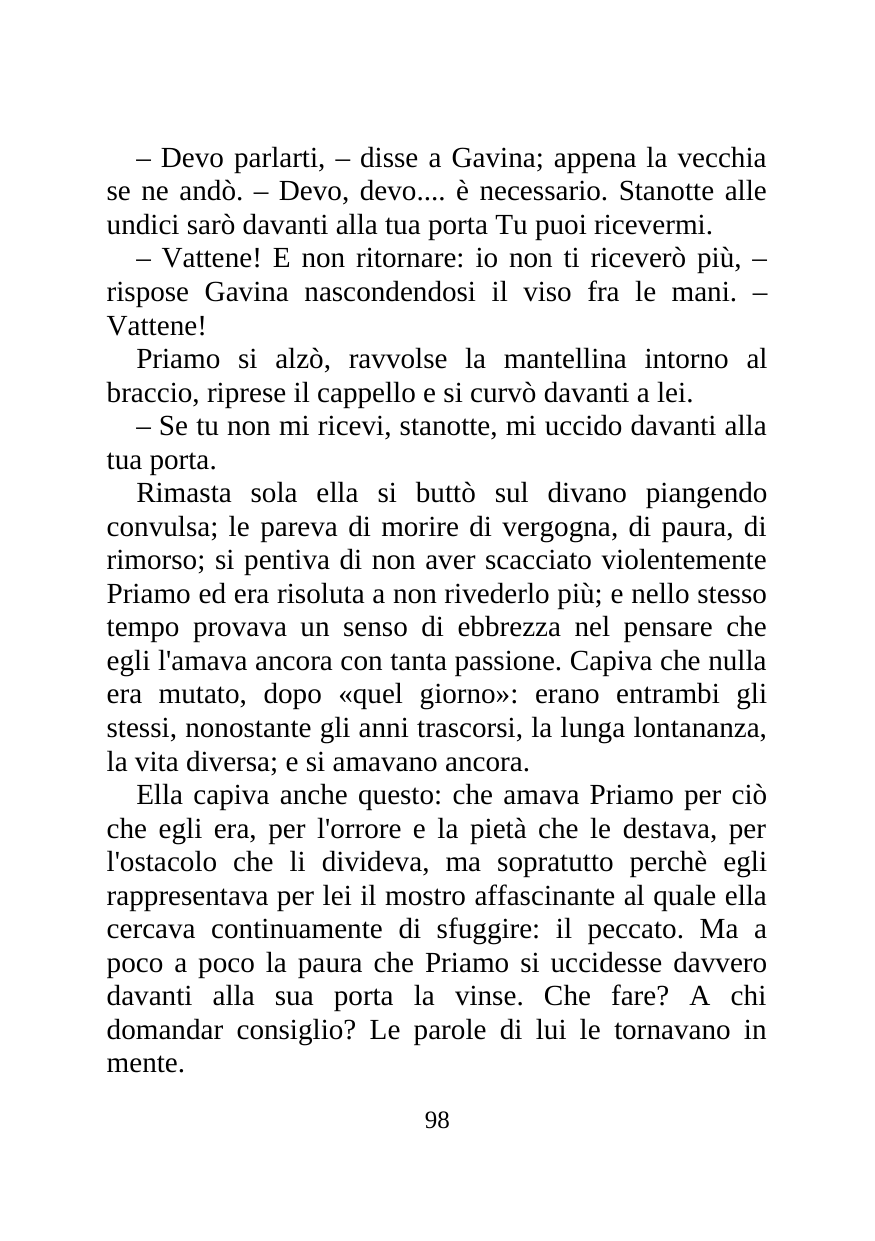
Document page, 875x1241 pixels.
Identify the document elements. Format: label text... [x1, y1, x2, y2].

text – Devo parlarti, – disse a Gavina; appena la vecchia se ne andò. – Devo, devo.... è necessario. Stanotte alle undici sarò davanti alla tua porta Tu puoi ricevermi. [106, 140, 768, 241]
text Priamo si alzò, ravvolse la mantellina intorno al braccio, riprese il cappello e si curvò davanti a lei. [106, 341, 768, 408]
text – Vattene! E non ritornare: io non ti riceverò più, – rispose Gavina nascondendosi il viso fra le mani. – Vattene! [106, 241, 768, 341]
text Ella capiva anche questo: che amava Priamo per ciò che egli era, per l'orrore e la pietà che le destava, per l'ostacolo che li divideva, ma sopratutto perchè egli rappresentava per lei il mostro affascinante al quale ella cercava continuamente di sfuggire: il peccato. Ma a poco a poco la paura che Priamo si uccidesse davvero davanti alla sua porta la vinse. Che fare? A chi domandar consiglio? Le parole di lui le tornavano in mente. [106, 777, 768, 1079]
text – Se tu non mi ricevi, stanotte, mi uccido davanti alla tua porta. [106, 408, 768, 475]
text Rimasta sola ella si buttò sul divano piangendo convulsa; le pareva di morire di vergogna, di paura, di rimorso; si pentiva di non aver scacciato violentemente Priamo ed era risoluta a non rivederlo più; e nello stesso tempo provava un senso di ebbrezza nel pensare che egli l'amava ancora con tanta passione. Capiva che nulla era mutato, dopo «quel giorno»: erano entrambi gli stessi, nonostante gli anni trascorsi, la lunga lontananza, la vita diversa; e si amavano ancora. [106, 475, 768, 777]
